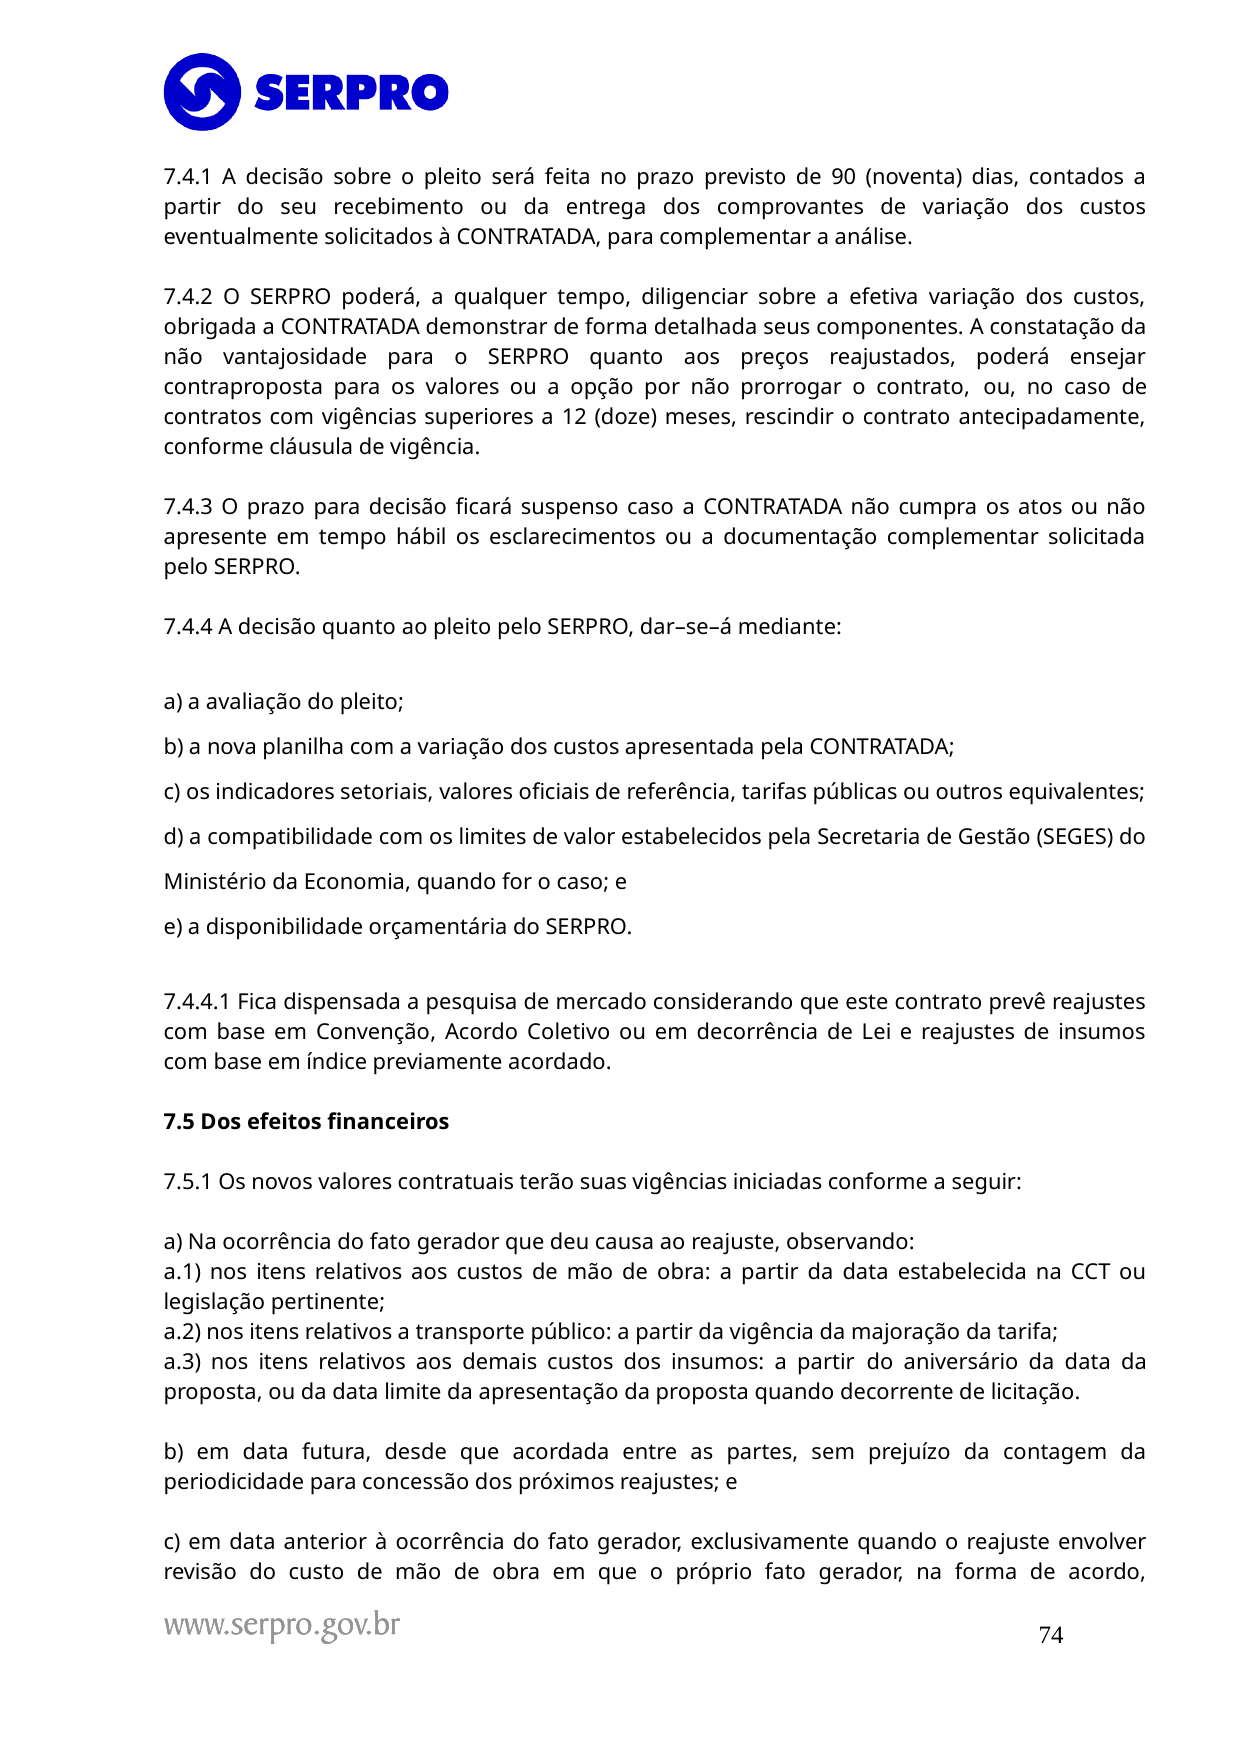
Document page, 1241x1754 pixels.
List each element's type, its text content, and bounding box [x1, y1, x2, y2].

text 7.4.4.1 Fica dispensada a pesquisa de mercado considerando que este contrato prevê reajustes com base em Convenção, Acordo Coletivo ou em decorrência de Lei e reajustes de insumos com base em índice previamente acordado. [163, 986, 1148, 1076]
text e) a disponibilidade orçamentária do SERPRO. [163, 911, 1148, 941]
text 7.5.1 Os novos valores contratuais terão suas vigências iniciadas conforme a seguir: [163, 1166, 1148, 1196]
text c) os indicadores setoriais, valores oficiais de referência, tarifas públicas ou outros equivalentes; [163, 776, 1148, 806]
text 7.4.4 A decisão quanto ao pleito pelo SERPRO, dar–se–á mediante: [163, 611, 1148, 641]
picture [169, 1610, 395, 1644]
text b) a nova planilha com a variação dos custos apresentada pela CONTRATADA; [163, 731, 1148, 761]
text 7.4.1 A decisão sobre o pleito será feita no prazo previsto de 90 (noventa) dias, contados a partir do seu recebimento ou da entrega dos comprovantes de variação dos custos eventualmente solicitados à CONTRATADA, para complementar a análise. [163, 161, 1148, 251]
text a.2) nos itens relativos a transporte público: a partir da vigência da majoração da tarifa; [163, 1316, 1148, 1346]
text 7.4.2 O SERPRO poderá, a qualquer tempo, diligenciar sobre a efetiva variação dos custos, obrigada a CONTRATADA demonstrar de forma detalhada seus componentes. A constatação da não vantajosidade para o SERPRO quanto aos preços reajustados, poderá ensejar contraproposta para os valores ou a opção por não prorrogar o contrato, ou, no caso de contratos com vigências superiores a 12 (doze) meses, rescindir o contrato antecipadamente, conforme cláusula de vigência. [163, 281, 1148, 461]
text a.1) nos itens relativos aos custos de mão de obra: a partir da data estabelecida na CCT ou legislação pertinente; [163, 1256, 1148, 1316]
text d) a compatibilidade com os limites de valor estabelecidos pela Secretaria de Gestão (SEGES) do Ministério da Economia, quando for o caso; e [163, 821, 1148, 896]
text a) Na ocorrência do fato gerador que deu causa ao reajuste, observando: [163, 1226, 1148, 1256]
text c) em data anterior à ocorrência do fato gerador, exclusivamente quando o reajuste envolver revisão do custo de mão de obra em que o próprio fato gerador, na forma de acordo, [163, 1526, 1148, 1586]
text a.3) nos itens relativos aos demais custos dos insumos: a partir do aniversário da data da proposta, ou da data limite da apresentação da proposta quando decorrente de licitação. [163, 1346, 1148, 1406]
picture [163, 53, 449, 131]
text 7.4.3 O prazo para decisão ficará suspenso caso a CONTRATADA não cumpra os atos ou não apresente em tempo hábil os esclarecimentos ou a documentação complementar solicitada pelo SERPRO. [163, 491, 1148, 581]
text b) em data futura, desde que acordada entre as partes, sem prejuízo da contagem da periodicidade para concessão dos próximos reajustes; e [163, 1436, 1148, 1496]
